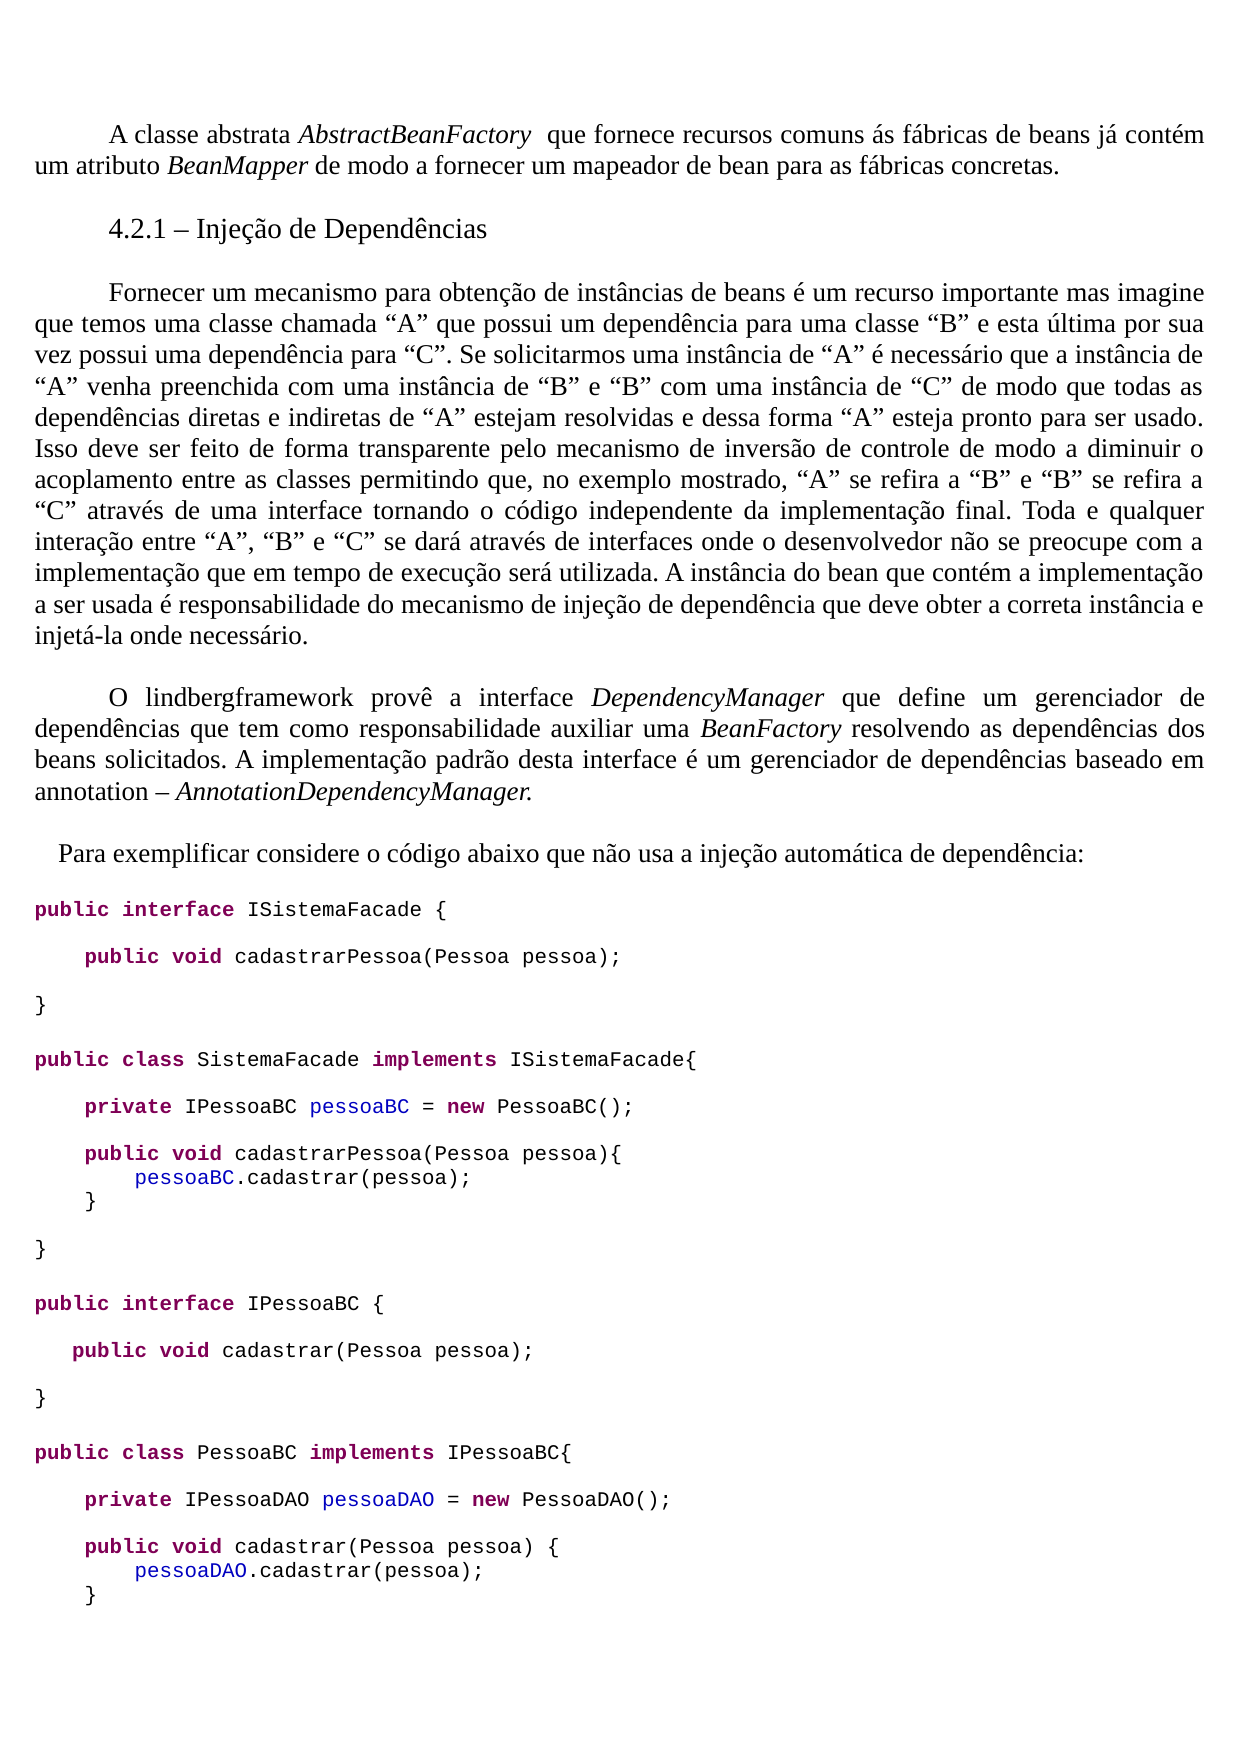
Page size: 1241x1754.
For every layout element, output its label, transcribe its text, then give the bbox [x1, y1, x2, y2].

text public void cadastrar(Pessoa pessoa); [34, 1340, 1206, 1363]
text public void cadastrarPessoa(Pessoa pessoa){ [34, 1143, 1206, 1167]
text O lindbergframework provê a interface DependencyManager que define um gerenciador de dependências que tem como responsabilidade auxiliar uma BeanFactory resolvendo as dependências dos beans solicitados. A implementação padrão desta interface é um gerenciador de dependências baseado em annotation – AnnotationDependencyManager. [34, 681, 1206, 806]
text public interface ISistemaFacade { [34, 899, 1206, 923]
text Para exemplificar considere o código abaixo que não usa a injeção automática de dependência: [34, 837, 1206, 868]
text } [34, 1387, 1206, 1411]
text public void cadastrar(Pessoa pessoa) { [34, 1536, 1206, 1560]
text 4.2.1 – Injeção de Dependências [34, 212, 1206, 245]
text public interface IPessoaBC { [34, 1292, 1206, 1316]
text pessoaBC.cadastrar(pessoa); [34, 1167, 1206, 1190]
text private IPessoaBC pessoaBC = new PessoaBC(); [34, 1096, 1206, 1119]
text public void cadastrarPessoa(Pessoa pessoa); [34, 946, 1206, 970]
text private IPessoaDAO pessoaDAO = new PessoaDAO(); [34, 1489, 1206, 1513]
text Fornecer um mecanismo para obtenção de instâncias de beans é um recurso importante mas imagine que temos uma classe chamada “A” que possui um dependência para uma classe “B” e esta última por sua vez possui uma dependência para “C”. Se solicitarmos uma instância de “A” é necessário que a instância de “A” venha preenchida com uma instância de “B” e “B” com uma instância de “C” de modo que todas as dependências diretas e indiretas de “A” estejam resolvidas e dessa forma “A” esteja pronto para ser usado. Isso deve ser feito de forma transparente pelo mecanismo de inversão de controle de modo a diminuir o acoplamento entre as classes permitindo que, no exemplo mostrado, “A” se refira a “B” e “B” se refira a “C” através de uma interface tornando o código independente da implementação final. Toda e qualquer interação entre “A”, “B” e “C” se dará através de interfaces onde o desenvolvedor não se preocupe com a implementação que em tempo de execução será utilizada. A instância do bean que contém a implementação a ser usada é responsabilidade do mecanismo de injeção de dependência que deve obter a correta instância e injetá-la onde necessário. [34, 276, 1206, 650]
text A classe abstrata AbstractBeanFactory que fornece recursos comuns ás fábricas de beans já contém um atributo BeanMapper de modo a fornecer um mapeador de bean para as fábricas concretas. [34, 118, 1206, 180]
text public class SistemaFacade implements ISistemaFacade{ [34, 1048, 1206, 1072]
text } [34, 1238, 1206, 1261]
text } [34, 1584, 1206, 1607]
text public class PessoaBC implements IPessoaBC{ [34, 1442, 1206, 1466]
text } [34, 1190, 1206, 1214]
text pessoaDAO.cadastrar(pessoa); [34, 1560, 1206, 1584]
text } [34, 994, 1206, 1017]
